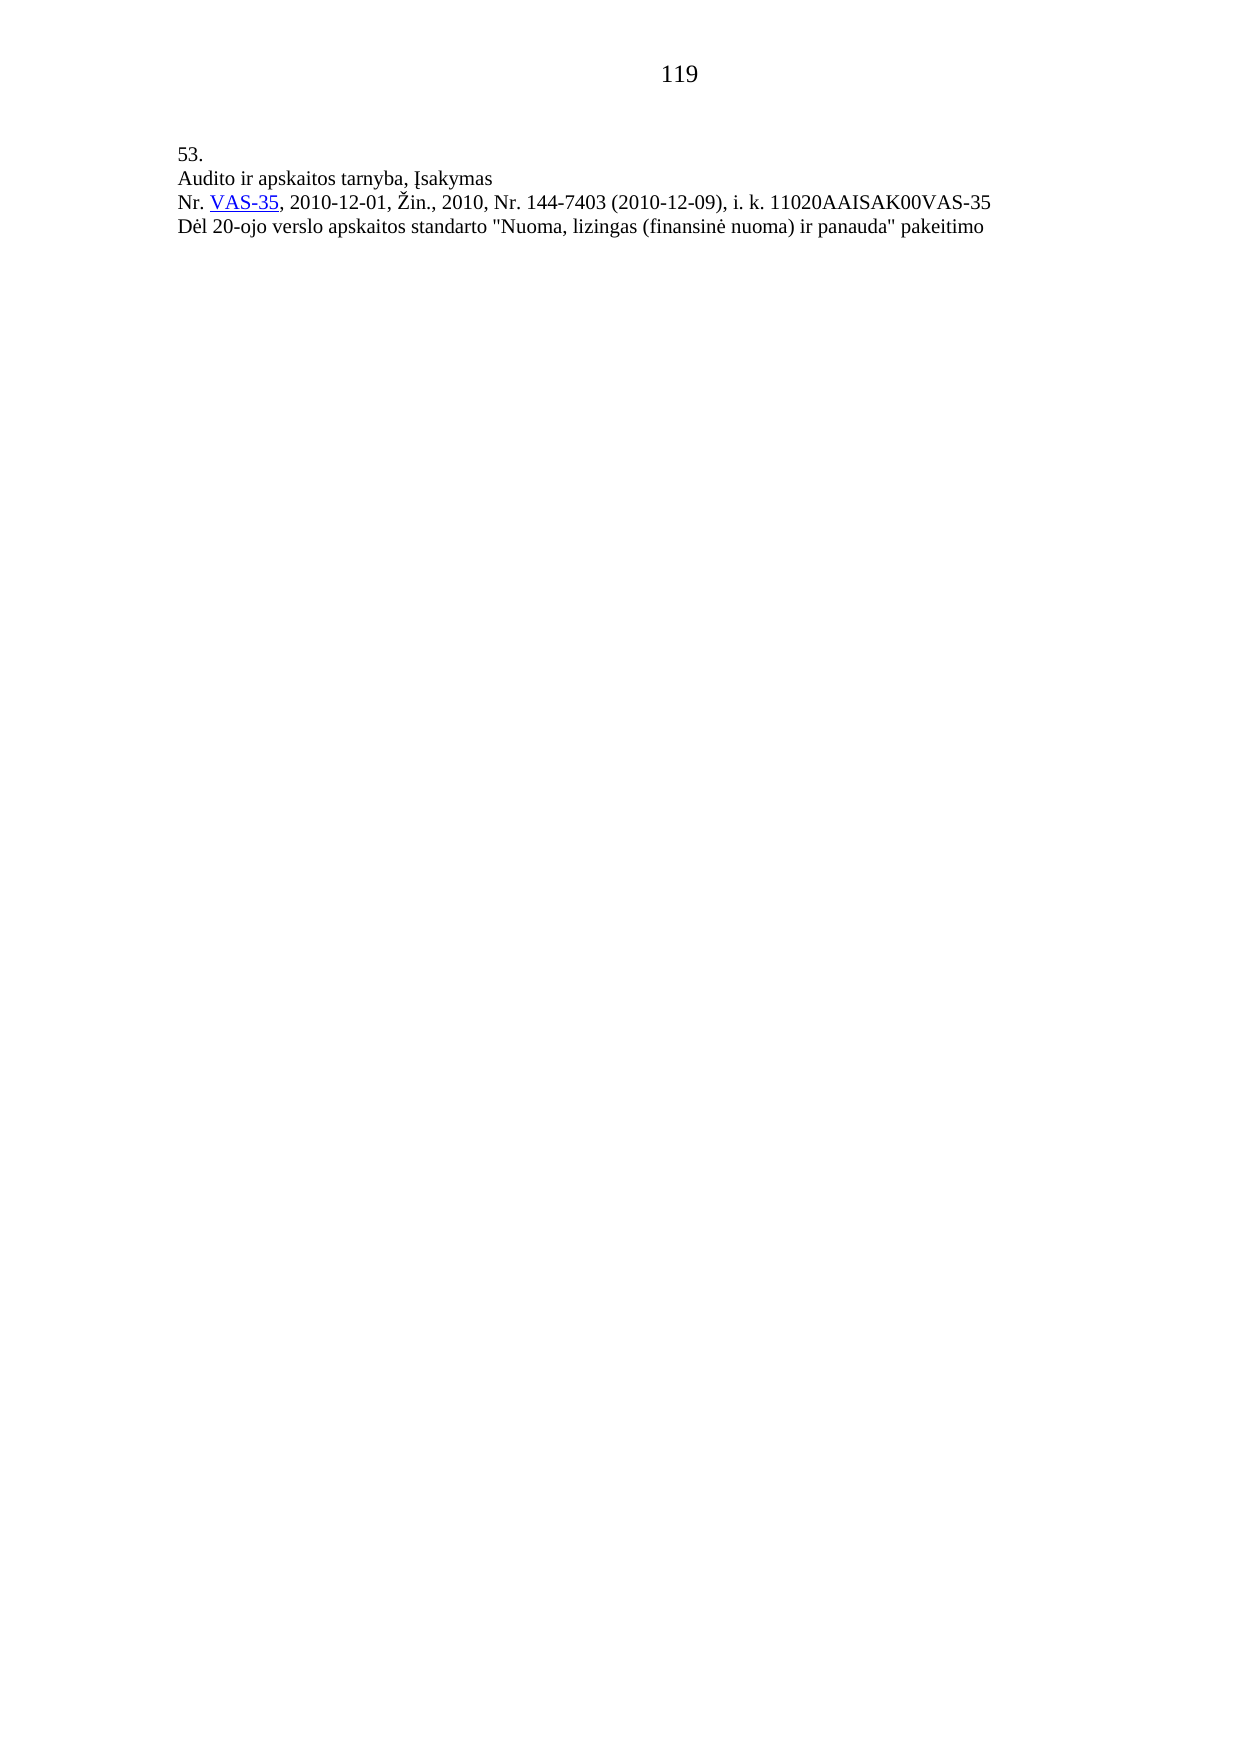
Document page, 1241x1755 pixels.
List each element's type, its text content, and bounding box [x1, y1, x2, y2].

text 53. [177, 142, 1181, 166]
text Audito ir apskaitos tarnyba, Įsakymas [177, 166, 1181, 190]
text Dėl 20-ojo verslo apskaitos standarto "Nuoma, lizingas (finansinė nuoma) ir panauda" pakeitimo [177, 214, 1181, 238]
text Nr. VAS-35, 2010-12-01, Žin., 2010, Nr. 144-7403 (2010-12-09), i. k. 11020AAISAK00VAS-35 [177, 190, 1181, 214]
